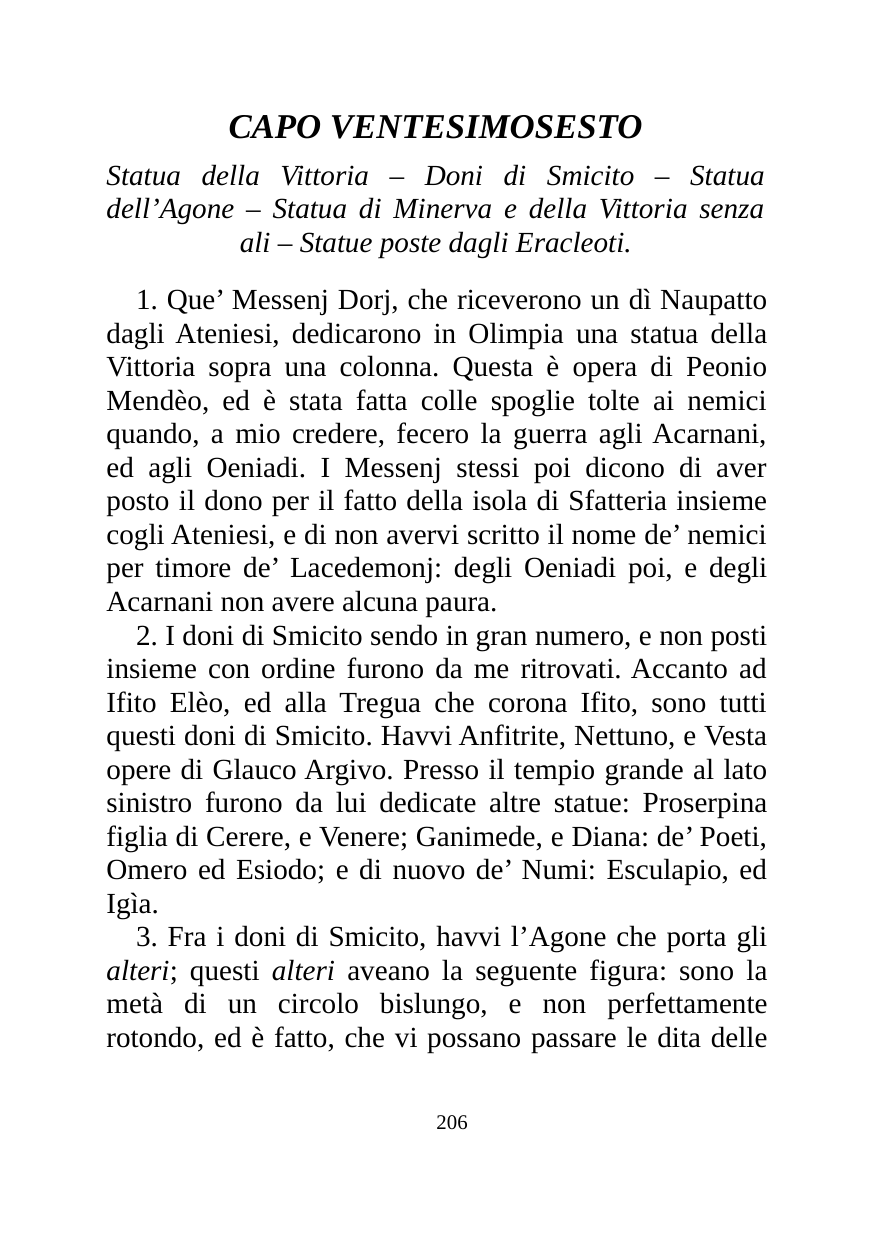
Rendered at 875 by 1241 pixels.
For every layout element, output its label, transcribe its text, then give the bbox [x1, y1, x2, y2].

text 3. Fra i doni di Smicito, havvi l’Agone che porta gli alteri; questi alteri aveano la seguente figura: sono la metà di un circolo bislungo, e non perfettamente rotondo, ed è fatto, che vi possano passare le dita delle [106, 919, 768, 1054]
text 2. I doni di Smicito sendo in gran numero, e non posti insieme con ordine furono da me ritrovati. Accanto ad Ifito Elèo, ed alla Tregua che corona Ifito, sono tutti questi doni di Smicito. Havvi Anfitrite, Nettuno, e Vesta opere di Glauco Argivo. Presso il tempio grande al lato sinistro furono da lui dedicate altre statue: Proserpina figlia di Cerere, e Venere; Ganimede, e Diana: de’ Poeti, Omero ed Esiodo; e di nuovo de’ Numi: Esculapio, ed Igìa. [106, 618, 768, 919]
text Statua della Vittoria – Doni di Smicito – Statua dell’Agone – Statua di Minerva e della Vittoria senza ali – Statue poste dagli Eracleoti. [106, 158, 768, 259]
subtitle CAPO VENTESIMOSESTO [106, 106, 768, 146]
text 1. Que’ Messenj Dorj, che riceverono un dì Naupatto dagli Ateniesi, dedicarono in Olimpia una statua della Vittoria sopra una colonna. Questa è opera di Peonio Mendèo, ed è stata fatta colle spoglie tolte ai nemici quando, a mio credere, fecero la guerra agli Acarnani, ed agli Oeniadi. I Messenj stessi poi dicono di aver posto il dono per il fatto della isola di Sfatteria insieme cogli Ateniesi, e di non avervi scritto il nome de’ nemici per timore de’ Lacedemonj: degli Oeniadi poi, e degli Acarnani non avere alcuna paura. [106, 282, 768, 618]
